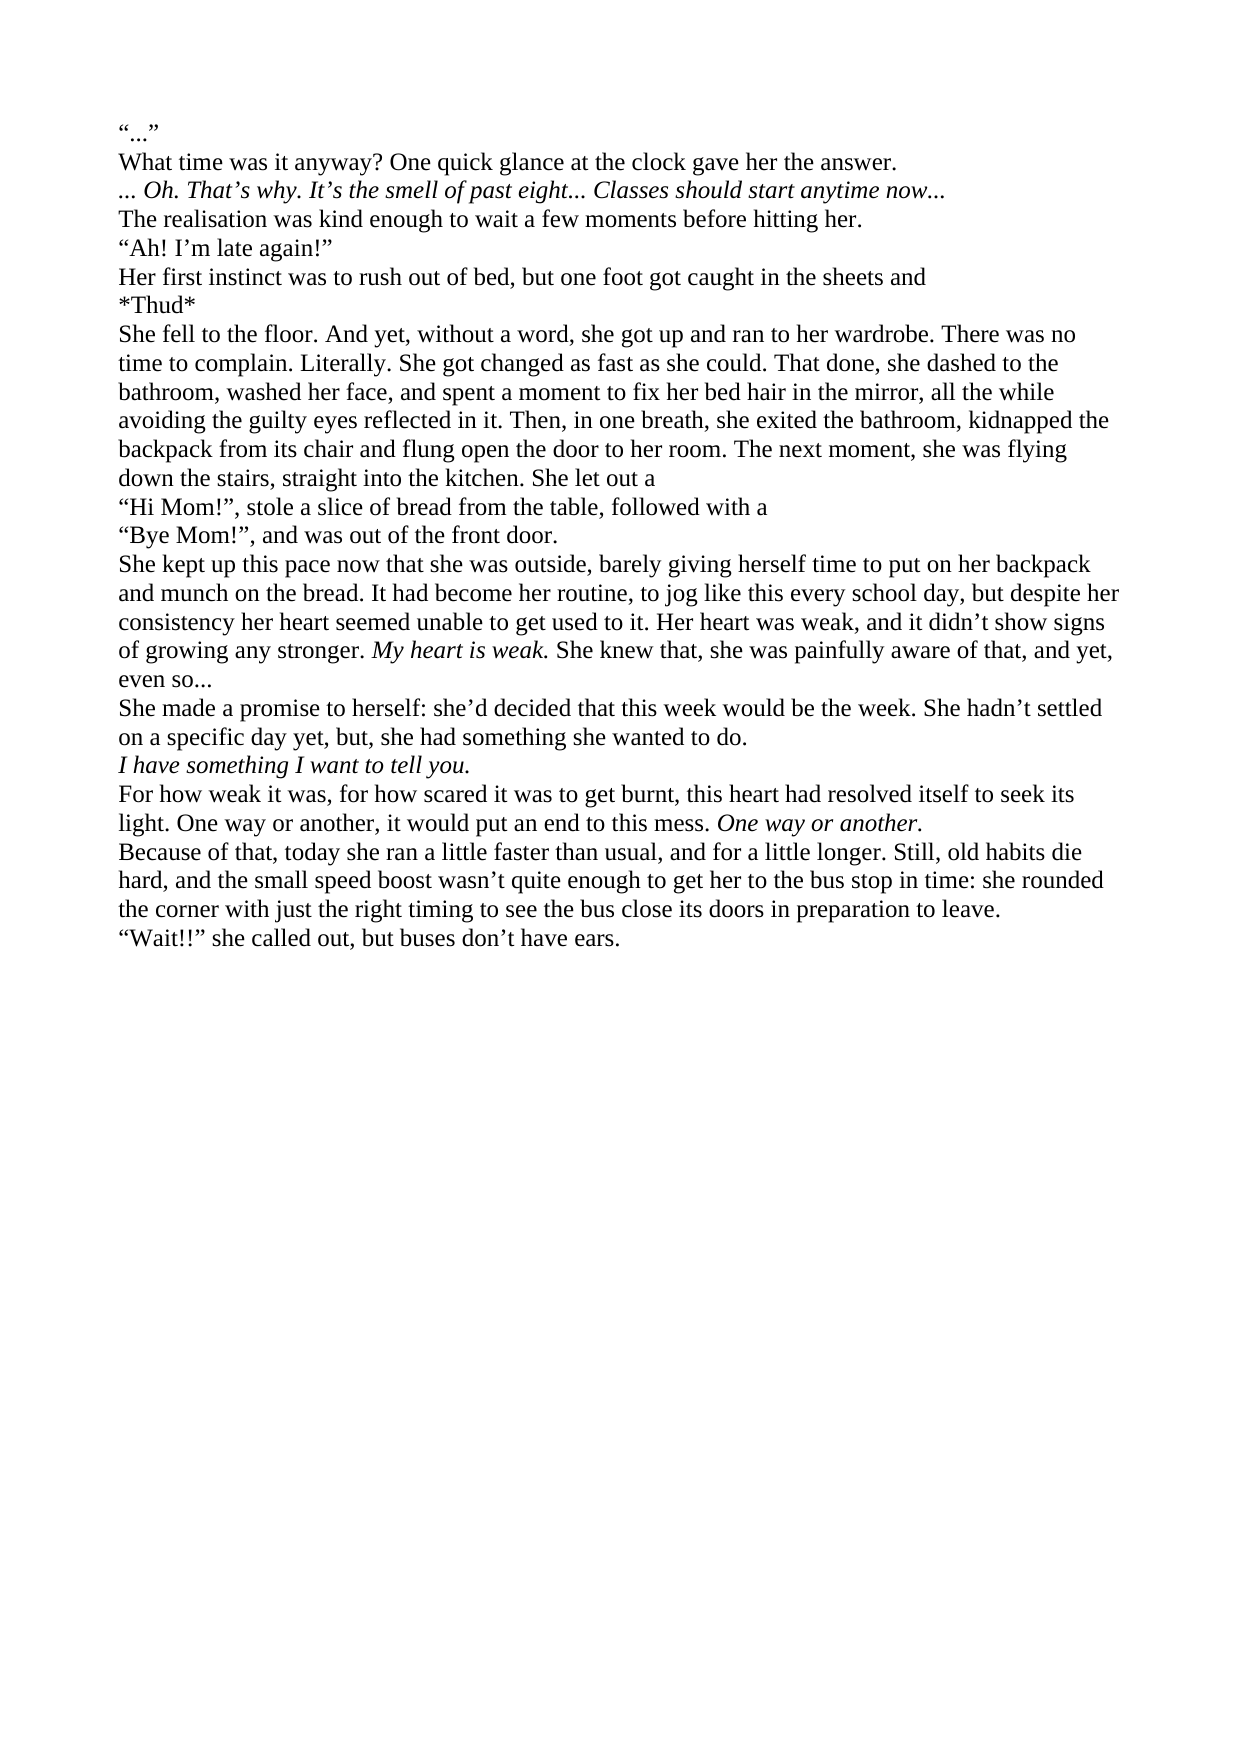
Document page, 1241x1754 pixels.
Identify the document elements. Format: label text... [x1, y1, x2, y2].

text Her first instinct was to rush out of bed, but one foot got caught in the sheets and [118, 262, 1122, 291]
text She kept up this pace now that she was outside, barely giving herself time to put on her backpack and munch on the bread. It had become her routine, to jog like this every school day, but despite her consistency her heart seemed unable to get used to it. Her heart was weak, and it didn’t show signs of growing any stronger. My heart is weak. She knew that, she was painfully aware of that, and yet, even so... [118, 549, 1122, 693]
text “...” [118, 118, 1122, 147]
text She fell to the floor. And yet, without a word, she got up and ran to her wardrobe. There was no time to complain. Literally. She got changed as fast as she could. That done, she dashed to the bathroom, washed her face, and spent a moment to fix her bed hair in the mirror, all the while avoiding the guilty eyes reflected in it. Then, in one breath, she exited the bathroom, kidnapped the backpack from its chair and flung open the door to her room. The next moment, she was flying down the stairs, straight into the kitchen. She let out a [118, 319, 1122, 492]
text The realisation was kind enough to wait a few moments before hitting her. [118, 204, 1122, 233]
text I have something I want to tell you. [118, 751, 1122, 779]
text For how weak it was, for how scared it was to get burnt, this heart had resolved itself to seek its light. One way or another, it would put an end to this mess. One way or another. [118, 779, 1122, 837]
text “Wait!!” she called out, but buses don’t have ears. [118, 923, 1122, 952]
text Because of that, today she ran a little faster than usual, and for a little longer. Still, old habits die hard, and the small speed boost wasn’t quite enough to get her to the bus stop in time: she rounded the corner with just the right timing to see the bus close its doors in preparation to leave. [118, 837, 1122, 923]
text She made a promise to herself: she’d decided that this week would be the week. She hadn’t settled on a specific day yet, but, she had something she wanted to do. [118, 693, 1122, 751]
text “Hi Mom!”, stole a slice of bread from the table, followed with a [118, 492, 1122, 521]
text ... Oh. That’s why. It’s the smell of past eight... Classes should start anytime now... [118, 176, 1122, 204]
text “Bye Mom!”, and was out of the front door. [118, 521, 1122, 549]
text *Thud* [118, 291, 1122, 319]
text What time was it anyway? One quick glance at the clock gave her the answer. [118, 147, 1122, 176]
text “Ah! I’m late again!” [118, 233, 1122, 262]
